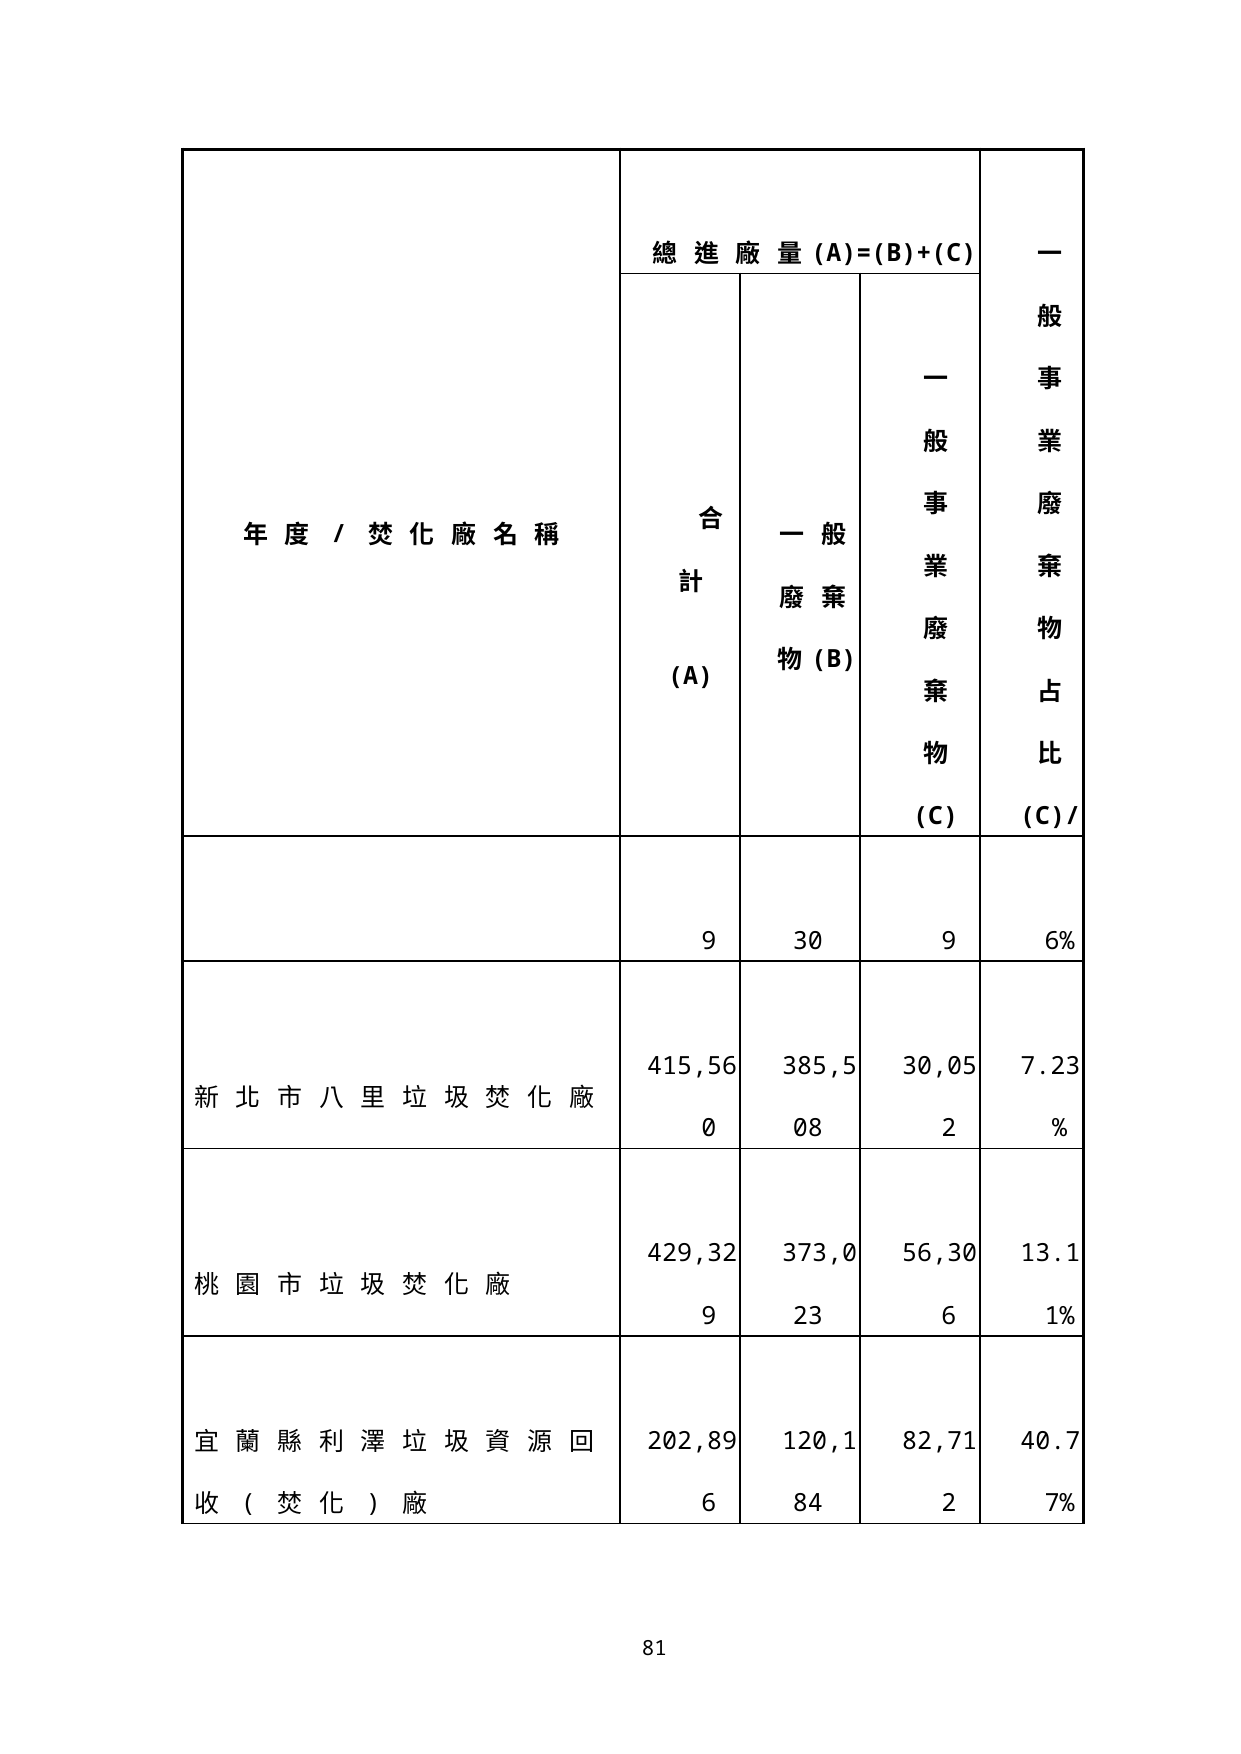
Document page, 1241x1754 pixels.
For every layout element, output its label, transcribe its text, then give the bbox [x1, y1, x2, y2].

table_cell 桃園市垃圾焚化廠 [184, 1149, 619, 1335]
table_cell 合計 (A) [621, 274, 739, 835]
table_cell 373,023 [741, 1149, 859, 1335]
table_cell 13.11% [981, 1149, 1082, 1335]
table_cell 一般廢棄物(B) [741, 274, 859, 835]
table_cell 7.23% [981, 962, 1082, 1148]
table_cell 202,896 [621, 1337, 739, 1523]
table_cell 82,712 [861, 1337, 979, 1523]
table_cell 40.77% [981, 1337, 1082, 1523]
table_header 總進廠量(A)=(B)+(C) [621, 151, 979, 273]
table_cell 6% [981, 837, 1082, 960]
table_header 一般事業廢棄物占比(C)/(A) [981, 151, 1082, 835]
table_cell 9 [861, 837, 979, 960]
table_cell 一般事業廢棄物(C) [861, 274, 979, 835]
table_cell 56,306 [861, 1149, 979, 1335]
table_cell 9 [621, 837, 739, 960]
table_cell 30 [741, 837, 859, 960]
table_cell [184, 837, 619, 960]
table_cell 415,560 [621, 962, 739, 1148]
table_cell 宜蘭縣利澤垃圾資源回收(焚化)廠 [184, 1337, 619, 1523]
table_cell 30,052 [861, 962, 979, 1148]
table_cell 新北市八里垃圾焚化廠 [184, 962, 619, 1148]
table_header 年度/焚化廠名稱 [184, 151, 619, 835]
table_cell 385,508 [741, 962, 859, 1148]
table_cell 120,184 [741, 1337, 859, 1523]
table_cell 429,329 [621, 1149, 739, 1335]
